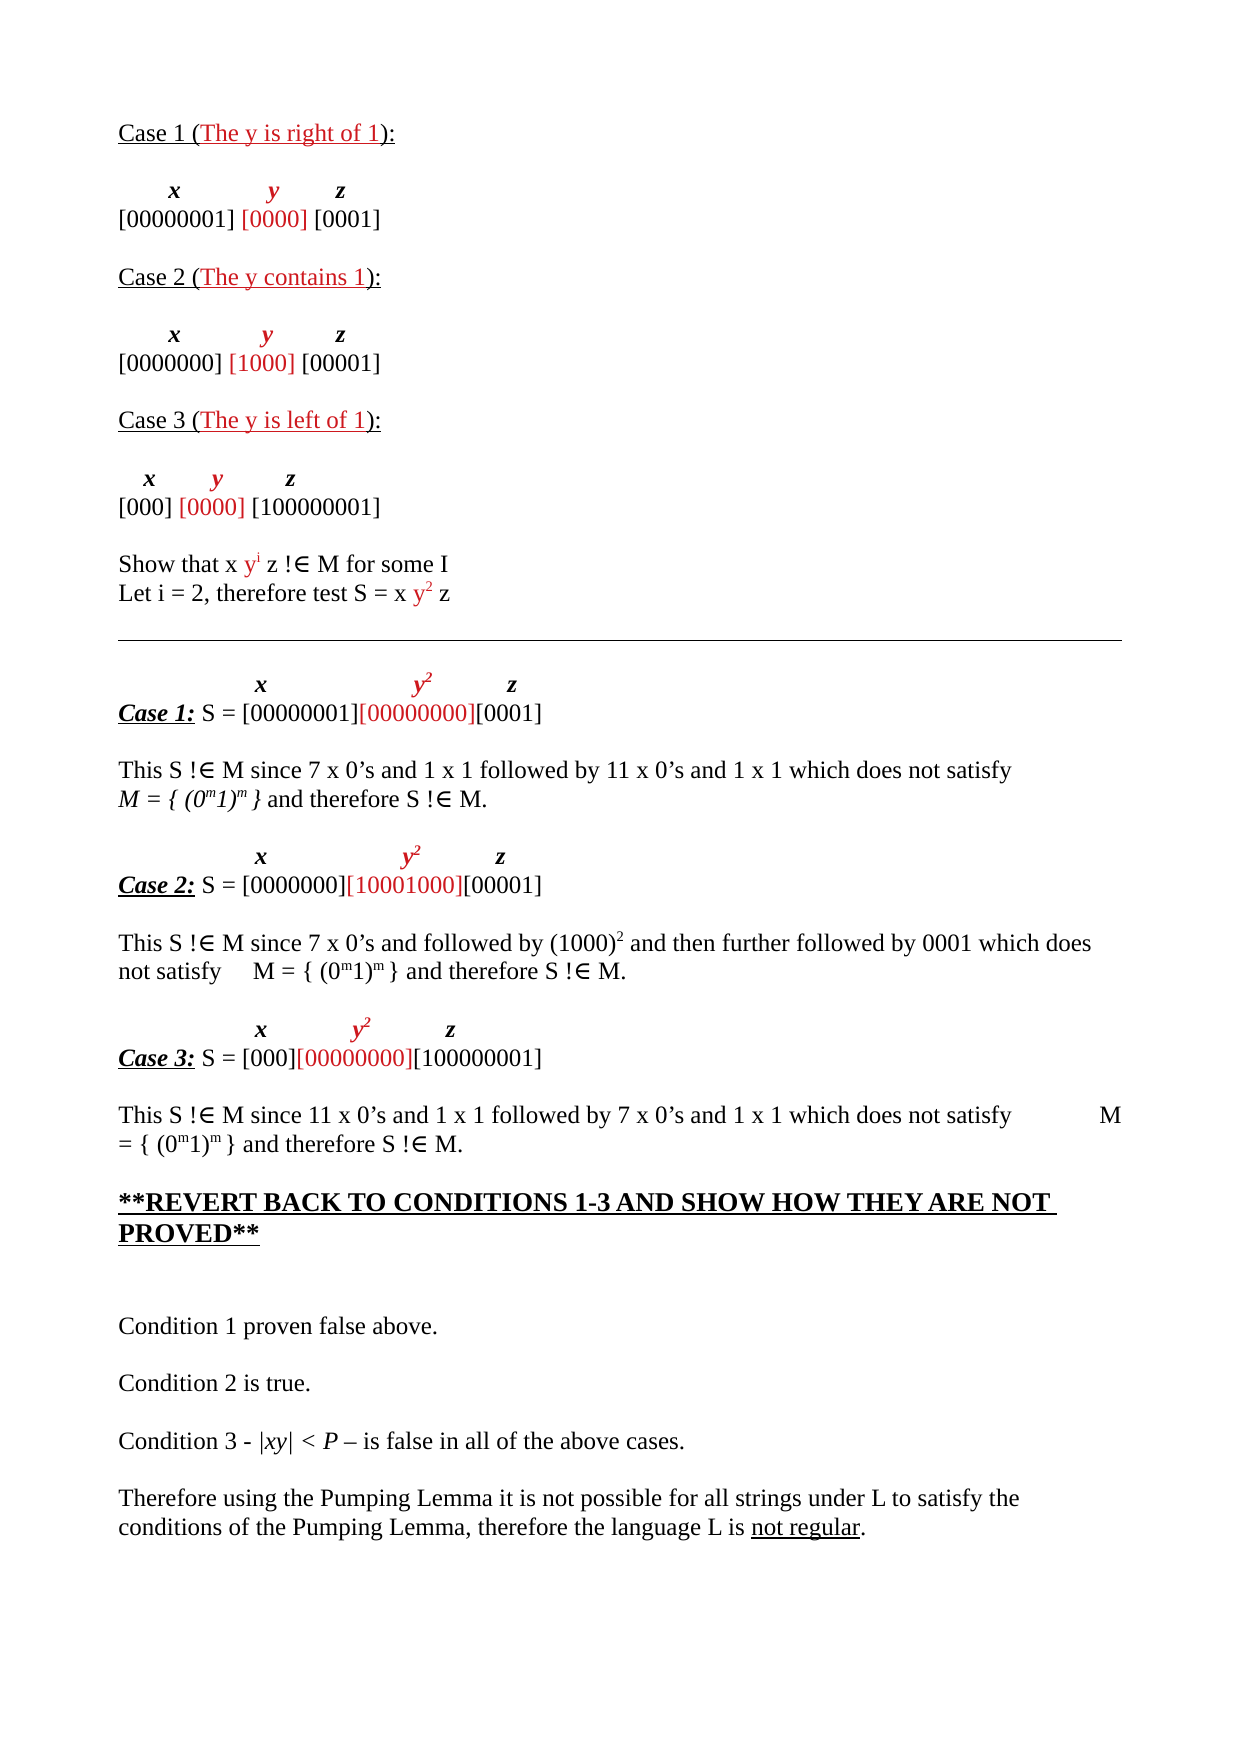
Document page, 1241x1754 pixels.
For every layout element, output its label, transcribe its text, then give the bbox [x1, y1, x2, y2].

text Condition 3 - |xy| < P – is false in all of the above cases. [118, 1426, 1122, 1455]
text x y z [118, 176, 1122, 204]
text Show that x yi z !∈ M for some I [118, 549, 1122, 578]
text This S !∈ M since 11 x 0’s and 1 x 1 followed by 7 x 0’s and 1 x 1 which does not satisfy M = { (0m1)m } and therefore S !∈ M. [118, 1100, 1122, 1158]
text [00000001] [0000] [0001] [118, 204, 1122, 233]
text [0000000] [1000] [00001] [118, 348, 1122, 377]
text x y2 z [118, 841, 1122, 870]
text Case 3 (The y is left of 1): [118, 406, 1122, 434]
text x y z [118, 319, 1122, 348]
text [000] [0000] [100000001] [118, 492, 1122, 521]
text Case 3: S = [000][00000000][100000001] [118, 1043, 1122, 1071]
text Let i = 2, therefore test S = x y2 z [118, 578, 1122, 607]
text Therefore using the Pumping Lemma it is not possible for all strings under L to satisfy the conditions of the Pumping Lemma, therefore the language L is not regular. [118, 1483, 1122, 1541]
text x y z [118, 463, 1122, 492]
text Condition 1 proven false above. [118, 1311, 1122, 1340]
text Condition 2 is true. [118, 1368, 1122, 1397]
text This S !∈ M since 7 x 0’s and followed by (1000)2 and then further followed by 0001 which does not satisfy M = { (0m1)m } and therefore S !∈ M. [118, 928, 1122, 985]
text Case 2 (The y contains 1): [118, 262, 1122, 291]
text x y2 z [118, 669, 1122, 698]
text Case 1: S = [00000001][00000000][0001] [118, 698, 1122, 726]
text **REVERT BACK TO CONDITIONS 1-3 AND SHOW HOW THEY ARE NOT PROVED** [118, 1186, 1122, 1249]
text This S !∈ M since 7 x 0’s and 1 x 1 followed by 11 x 0’s and 1 x 1 which does not satisfy M = { (0m1)m } and therefore S !∈ M. [118, 755, 1122, 813]
text x y2 z [118, 1014, 1122, 1043]
text Case 1 (The y is right of 1): [118, 118, 1122, 147]
text Case 2: S = [0000000][10001000][00001] [118, 870, 1122, 899]
